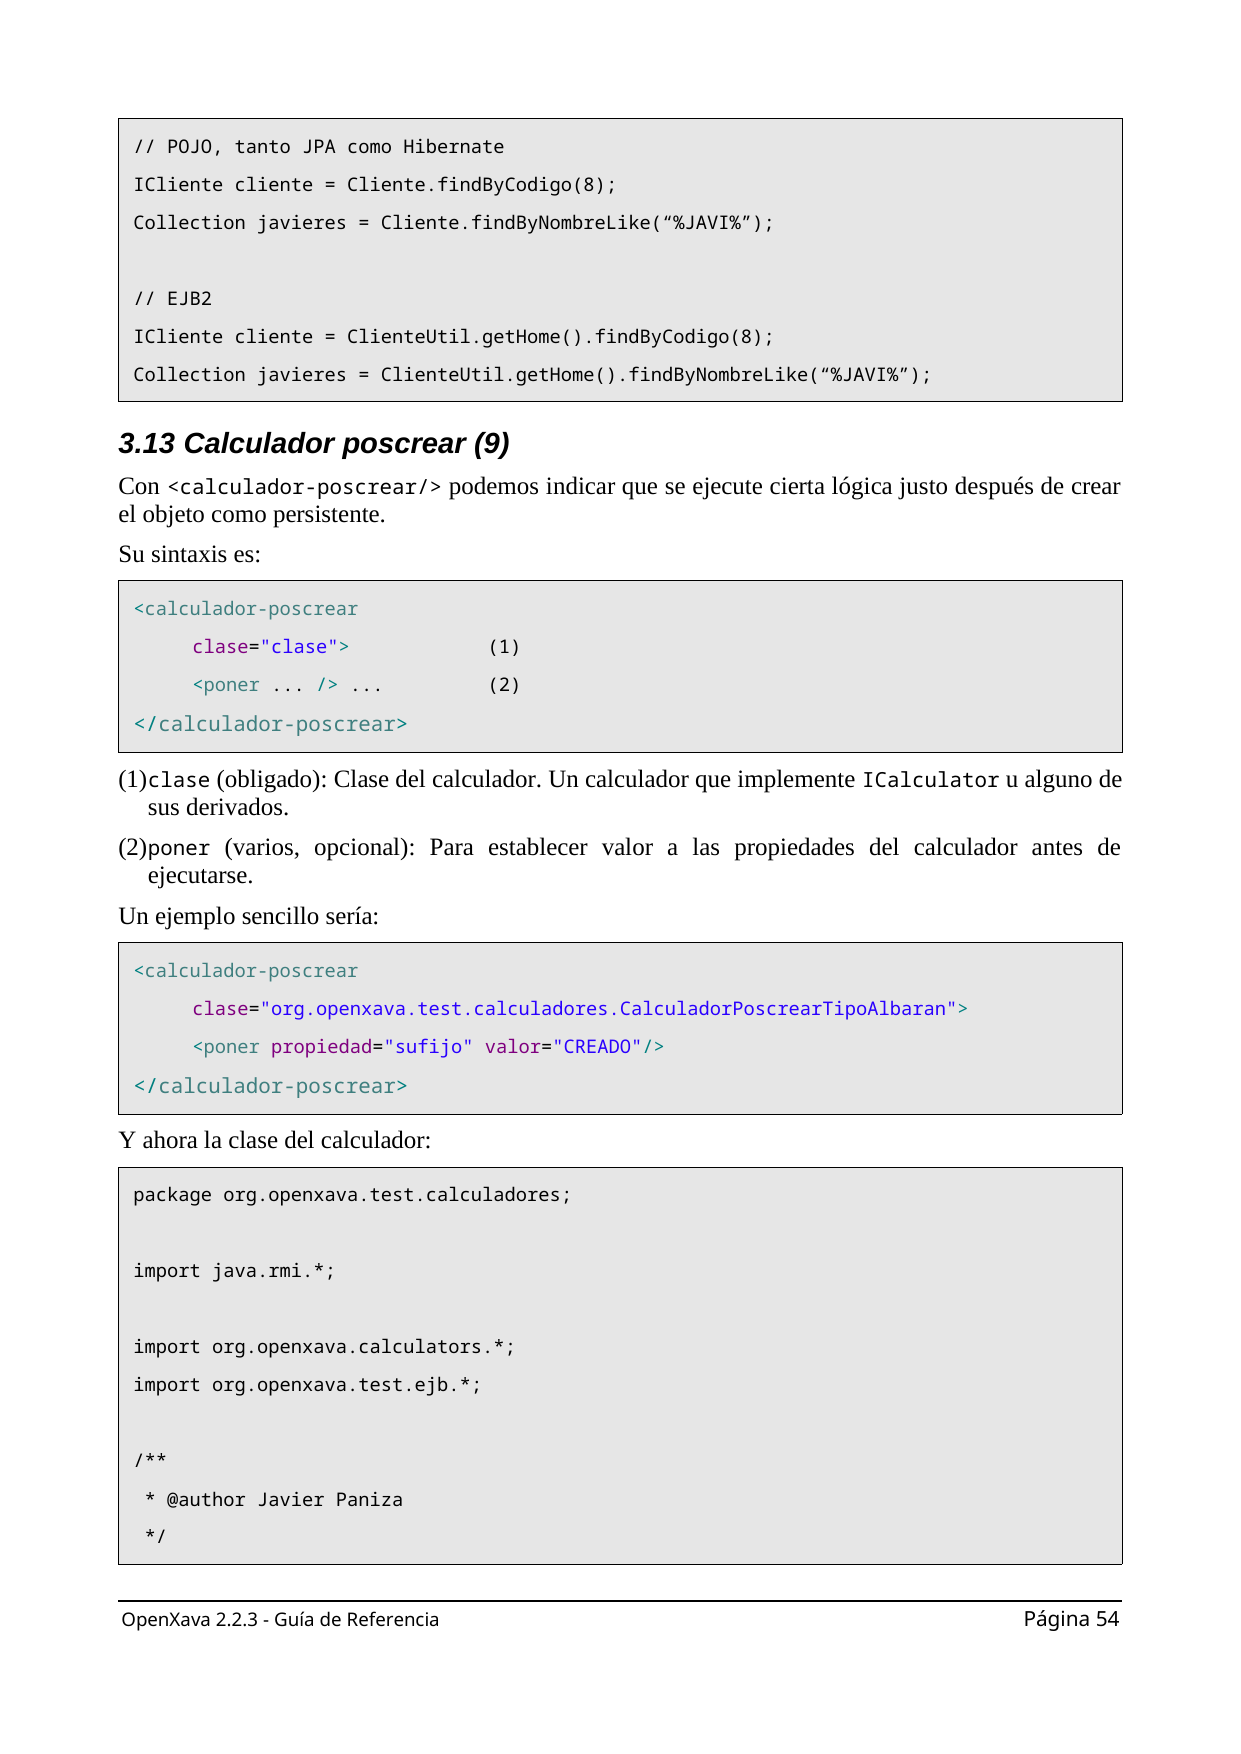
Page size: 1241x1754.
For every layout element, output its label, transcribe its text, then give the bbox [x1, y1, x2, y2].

text clase="clase"> (1) [119, 618, 1122, 656]
list clase (obligado): Clase del calculador. Un calculador que implemente ICalculator u alguno de sus derivados. [118, 765, 1122, 821]
text /** [119, 1433, 1122, 1471]
text <calculador-poscrear [119, 581, 1122, 618]
text Collection javieres = ClienteUtil.getHome().findByNombreLike(“%JAVI%”); [119, 346, 1122, 401]
subtitle Calculador poscrear (9) [118, 427, 1122, 459]
text // EJB2 [119, 270, 1122, 308]
text ICliente cliente = ClienteUtil.getHome().findByCodigo(8); [119, 308, 1122, 346]
text import java.rmi.*; [119, 1243, 1122, 1281]
text Su sintaxis es: [118, 540, 1122, 568]
text <poner ... /> ... (2) [119, 656, 1122, 694]
text import org.openxava.calculators.*; [119, 1319, 1122, 1357]
text Un ejemplo sencillo sería: [118, 902, 1122, 929]
text Con <calculador-poscrear/> podemos indicar que se ejecute cierta lógica justo después de crear el objeto como persistente. [118, 472, 1122, 528]
text </calculador-poscrear> [119, 694, 1122, 752]
text * @author Javier Paniza [119, 1471, 1122, 1509]
text <poner propiedad="sufijo" valor="CREADO"/> [119, 1018, 1122, 1056]
text package org.openxava.test.calculadores; [119, 1168, 1122, 1205]
text Collection javieres = Cliente.findByNombreLike(“%JAVI%”); [119, 194, 1122, 232]
text // POJO, tanto JPA como Hibernate [119, 119, 1122, 156]
text Y ahora la clase del calculador: [118, 1127, 1122, 1154]
text import org.openxava.test.ejb.*; [119, 1357, 1122, 1395]
text ICliente cliente = Cliente.findByCodigo(8); [119, 156, 1122, 194]
list poner (varios, opcional): Para establecer valor a las propiedades del calculador antes de ejecutarse. [118, 833, 1122, 889]
text clase="org.openxava.test.calculadores.CalculadorPoscrearTipoAlbaran"> [119, 980, 1122, 1018]
text <calculador-poscrear [119, 943, 1122, 980]
text */ [119, 1509, 1122, 1564]
text </calculador-poscrear> [119, 1056, 1122, 1114]
